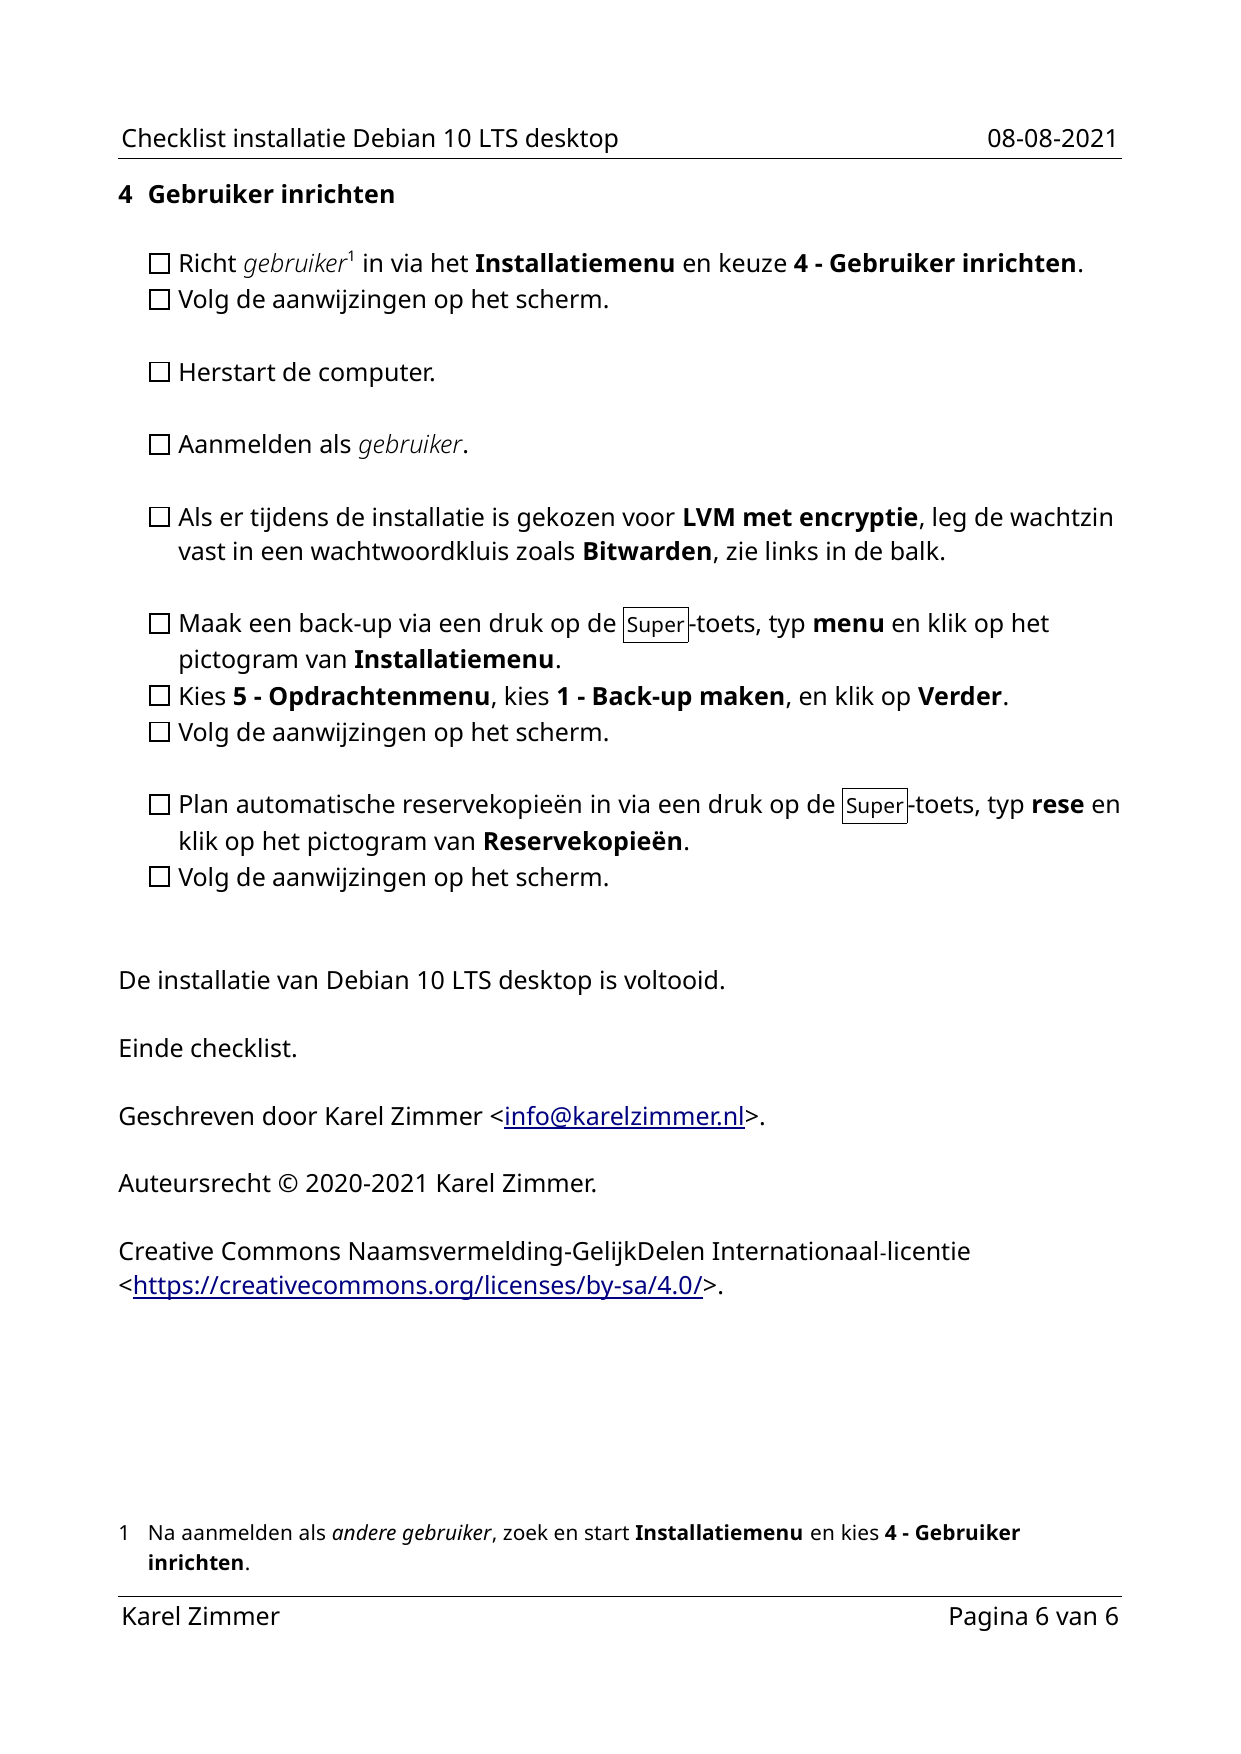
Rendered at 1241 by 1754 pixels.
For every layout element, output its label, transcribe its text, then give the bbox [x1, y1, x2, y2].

list Gebruiker inrichten [118, 177, 1122, 211]
table_cell [177, 750, 1122, 786]
text Creative Commons Naamsvermelding-GelijkDelen Internationaal-licentie <https://creativecommons.org/licenses/by-sa/4.0/>. [118, 1234, 1122, 1302]
table_cell Plan automatische reservekopieën in via een druk op de Super-toets, typ rese en klik op het pictogram van Reservekopieën. [177, 786, 1122, 858]
text Geschreven door Karel Zimmer <info@karelzimmer.nl>. [118, 1098, 1122, 1132]
table_cell [141, 714, 177, 750]
table_cell [141, 463, 177, 499]
table_cell [141, 426, 177, 462]
table_cell [141, 354, 177, 390]
table_cell [177, 463, 1122, 499]
table_cell [141, 318, 177, 354]
table_cell Volg de aanwijzingen op het scherm. [177, 859, 1122, 895]
table_cell [177, 390, 1122, 426]
table_cell [141, 678, 177, 714]
table_header Richt gebruiker in via het Installatiemenu en keuze 4 - Gebruiker inrichten. [177, 245, 1122, 281]
table_cell Volg de aanwijzingen op het scherm. [177, 714, 1122, 750]
table_cell Als er tijdens de installatie is gekozen voor LVM met encryptie, leg de wachtzin vast in een wachtwoordkluis zoals Bitwarden, zie links in de balk. [177, 499, 1122, 569]
table_cell [177, 569, 1122, 605]
table_cell [141, 786, 177, 858]
table_cell Volg de aanwijzingen op het scherm. [177, 281, 1122, 317]
table_header [141, 245, 177, 281]
table_cell [141, 859, 177, 895]
table_cell [141, 605, 177, 677]
table_cell Kies 5 - Opdrachtenmenu, kies 1 - Back-up maken, en klik op Verder. [177, 678, 1122, 714]
table_cell [141, 390, 177, 426]
table_cell [141, 750, 177, 786]
text Auteursrecht © 2020-2021 Karel Zimmer. [118, 1166, 1122, 1200]
table_cell Aanmelden als gebruiker. [177, 426, 1122, 462]
text De installatie van Debian 10 LTS desktop is voltooid. [118, 963, 1122, 997]
table_cell [141, 569, 177, 605]
table_cell Herstart de computer. [177, 354, 1122, 390]
table_cell [177, 318, 1122, 354]
table_cell [141, 499, 177, 569]
text Einde checklist. [118, 1031, 1122, 1064]
table_cell [141, 281, 177, 317]
table_cell Maak een back-up via een druk op de Super-toets, typ menu en klik op het pictogram van Installatiemenu. [177, 605, 1122, 677]
